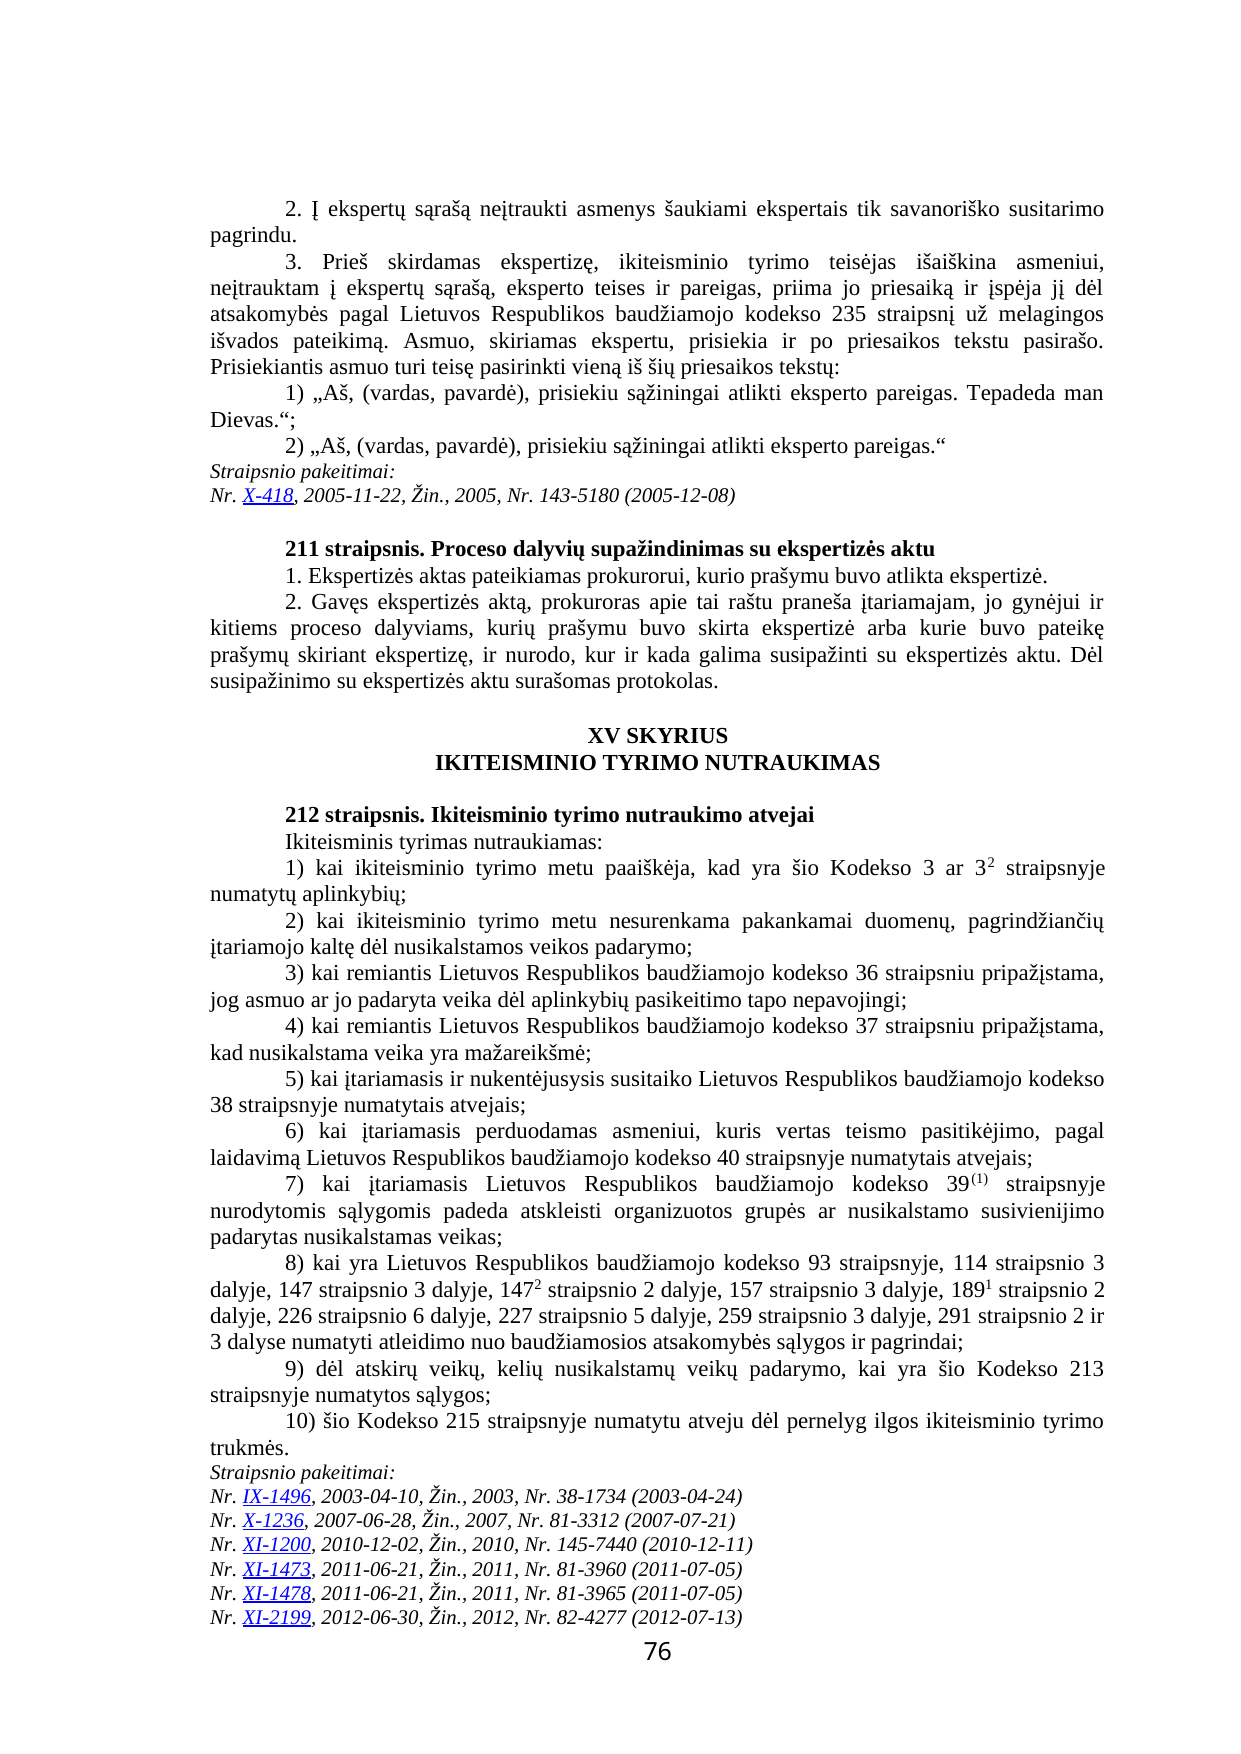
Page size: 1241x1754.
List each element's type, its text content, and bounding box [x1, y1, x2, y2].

text Nr. XI-1473, 2011-06-21, Žin., 2011, Nr. 81-3960 (2011-07-05) [210, 1556, 1106, 1581]
text Nr. X-418, 2005-11-22, Žin., 2005, Nr. 143-5180 (2005-12-08) [210, 483, 1106, 507]
text Nr. X-1236, 2007-06-28, Žin., 2007, Nr. 81-3312 (2007-07-21) [210, 1508, 1106, 1532]
text 7) kai įtariamasis Lietuvos Respublikos baudžiamojo kodekso 39(1) straipsnyje nurodytomis sąlygomis padeda atskleisti organizuotos grupės ar nusikalstamo susivienijimo padarytas nusikalstamas veikas; [210, 1170, 1106, 1249]
text 8) kai yra Lietuvos Respublikos baudžiamojo kodekso 93 straipsnyje, 114 straipsnio 3 dalyje, 147 straipsnio 3 dalyje, 1472 straipsnio 2 dalyje, 157 straipsnio 3 dalyje, 1891 straipsnio 2 dalyje, 226 straipsnio 6 dalyje, 227 straipsnio 5 dalyje, 259 straipsnio 3 dalyje, 291 straipsnio 2 ir 3 dalyse numatyti atleidimo nuo baudžiamosios atsakomybės sąlygos ir pagrindai; [210, 1249, 1106, 1355]
text XV skyrius [210, 722, 1106, 749]
text Straipsnio pakeitimai: [210, 458, 1106, 483]
text 1. Ekspertizės aktas pateikiamas prokurorui, kurio prašymu buvo atlikta ekspertizė. [210, 562, 1106, 588]
text Straipsnio pakeitimai: [210, 1460, 1106, 1484]
text 211 straipsnis. Proceso dalyvių supažindinimas su ekspertizės aktu [210, 535, 1106, 562]
text 1) „Aš, (vardas, pavardė), prisiekiu sąžiningai atlikti eksperto pareigas. Tepadeda man Dievas.“; [210, 379, 1106, 432]
text Nr. XI-2199, 2012-06-30, Žin., 2012, Nr. 82-4277 (2012-07-13) [210, 1604, 1106, 1629]
text 4) kai remiantis Lietuvos Respublikos baudžiamojo kodekso 37 straipsniu pripažįstama, kad nusikalstama veika yra mažareikšmė; [210, 1012, 1106, 1065]
text 2. Į ekspertų sąrašą neįtraukti asmenys šaukiami ekspertais tik savanoriško susitarimo pagrindu. [210, 195, 1106, 248]
text Ikiteisminio tyrimo nutraukimas [210, 749, 1106, 775]
text 10) šio Kodekso 215 straipsnyje numatytu atveju dėl pernelyg ilgos ikiteisminio tyrimo trukmės. [210, 1407, 1106, 1460]
text Nr. XI-1478, 2011-06-21, Žin., 2011, Nr. 81-3965 (2011-07-05) [210, 1581, 1106, 1604]
text 212 straipsnis. Ikiteisminio tyrimo nutraukimo atvejai [210, 801, 1106, 828]
text 9) dėl atskirų veikų, kelių nusikalstamų veikų padarymo, kai yra šio Kodekso 213 straipsnyje numatytos sąlygos; [210, 1355, 1106, 1407]
text Nr. XI-1200, 2010-12-02, Žin., 2010, Nr. 145-7440 (2010-12-11) [210, 1532, 1106, 1556]
text 1) kai ikiteisminio tyrimo metu paaiškėja, kad yra šio Kodekso 3 ar 32 straipsnyje numatytų aplinkybių; [210, 854, 1106, 907]
text 5) kai įtariamasis ir nukentėjusysis susitaiko Lietuvos Respublikos baudžiamojo kodekso 38 straipsnyje numatytais atvejais; [210, 1065, 1106, 1118]
text 3. Prieš skirdamas ekspertizę, ikiteisminio tyrimo teisėjas išaiškina asmeniui, neįtrauktam į ekspertų sąrašą, eksperto teises ir pareigas, priima jo priesaiką ir įspėja jį dėl atsakomybės pagal Lietuvos Respublikos baudžiamojo kodekso 235 straipsnį už melagingos išvados pateikimą. Asmuo, skiriamas ekspertu, prisiekia ir po priesaikos tekstu pasirašo. Prisiekiantis asmuo turi teisę pasirinkti vieną iš šių priesaikos tekstų: [210, 248, 1106, 379]
text 2. Gavęs ekspertizės aktą, prokuroras apie tai raštu praneša įtariamajam, jo gynėjui ir kitiems proceso dalyviams, kurių prašymu buvo skirta ekspertizė arba kurie buvo pateikę prašymų skiriant ekspertizę, ir nurodo, kur ir kada galima susipažinti su ekspertizės aktu. Dėl susipažinimo su ekspertizės aktu surašomas protokolas. [210, 588, 1106, 693]
text 3) kai remiantis Lietuvos Respublikos baudžiamojo kodekso 36 straipsniu pripažįstama, jog asmuo ar jo padaryta veika dėl aplinkybių pasikeitimo tapo nepavojingi; [210, 959, 1106, 1012]
text 2) kai ikiteisminio tyrimo metu nesurenkama pakankamai duomenų, pagrindžiančių įtariamojo kaltę dėl nusikalstamos veikos padarymo; [210, 907, 1106, 959]
text 2) „Aš, (vardas, pavardė), prisiekiu sąžiningai atlikti eksperto pareigas.“ [210, 432, 1106, 458]
text Nr. IX-1496, 2003-04-10, Žin., 2003, Nr. 38-1734 (2003-04-24) [210, 1484, 1106, 1508]
text 6) kai įtariamasis perduodamas asmeniui, kuris vertas teismo pasitikėjimo, pagal laidavimą Lietuvos Respublikos baudžiamojo kodekso 40 straipsnyje numatytais atvejais; [210, 1118, 1106, 1170]
text Ikiteisminis tyrimas nutraukiamas: [210, 828, 1106, 854]
